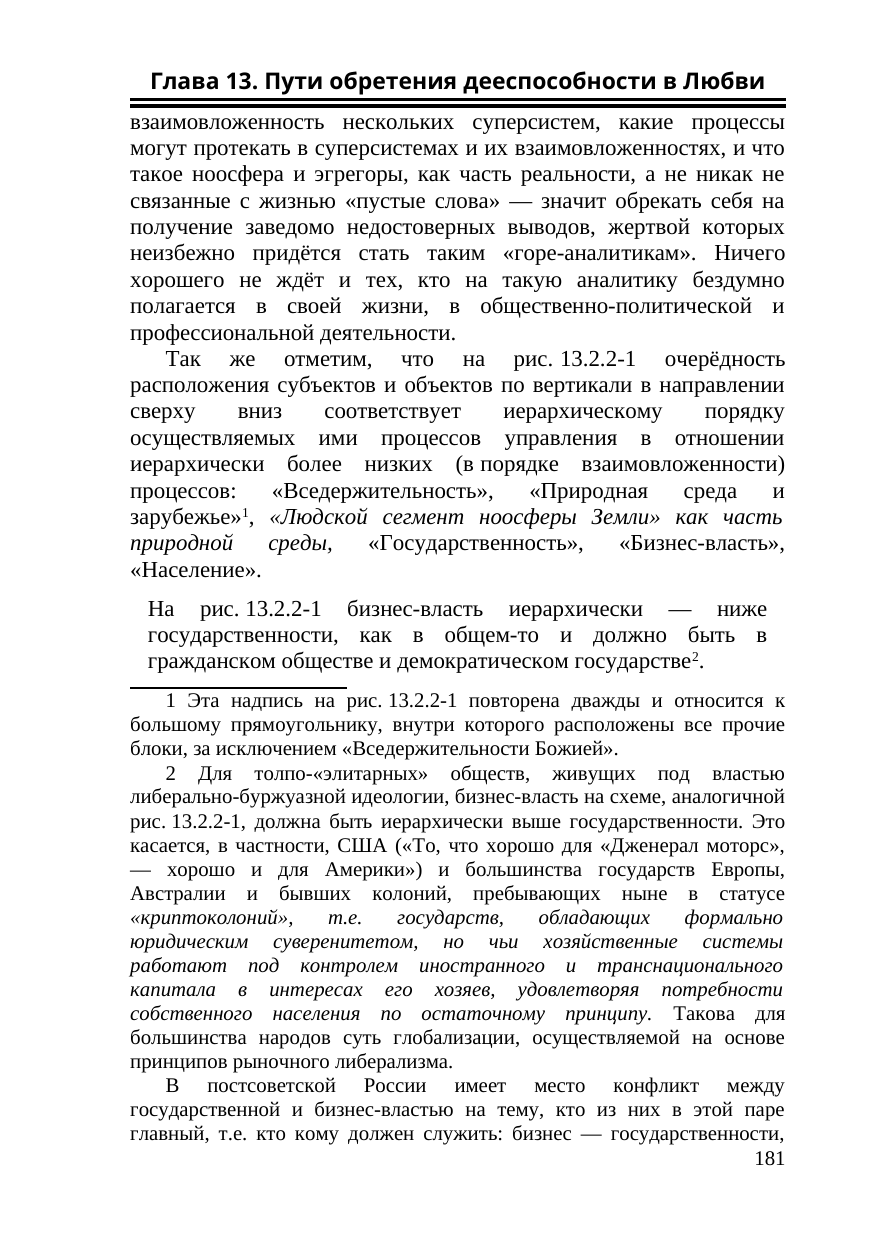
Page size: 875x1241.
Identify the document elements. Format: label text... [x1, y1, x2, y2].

text Эта надпись на рис. 13.2.2‑1 повторена дважды и относится к большому прямоугольнику, внутри которого расположены все прочие блоки, за исключением «Вседержительности Божией». [130, 688, 786, 760]
text взаимовложенность нескольких суперсистем, какие процессы могут протекать в суперсистемах и их взаимовложенностях, и что такое ноосфера и эгрегоры, как часть реальности, а не никак не связанные с жизнью «пустые слова» — значит обрекать себя на получение заведомо недостоверных выводов, жертвой которых неизбежно придётся стать таким «горе-анали­ти­кам». Ничего хорошего не ждёт и тех, кто на такую аналитику бездумно полагается в своей жизни, в общественно-политической и профессиональной деятельности. [130, 108, 786, 345]
text Так же отметим, что на рис. 13.2.2-1 очерёдность расположения субъектов и объектов по вертикали в направлении сверху вниз соответствует иерархическому порядку осуществляемых ими процессов управления в отношении иерархически более низких (в порядке взаимовложенности) процессов: «Вседержительность», «Природная среда и зарубежье», «Людской сегмент ноосферы Земли» как часть природной среды, «Государственность», «Бизнес-власть», «Население». [130, 345, 786, 582]
text Для толпо-«элитарных» обществ, живущих под властью либерально-буржуазной идеологии, бизнес-власть на схеме, аналогичной рис. 13.2.2‑1, должна быть иерархически выше государственности. Это ка­сается, в частности, США («То, что хорошо для «Дженерал моторс», — хорошо и для Америки») и большинства государств Европы, Австралии и бывших колоний, пребывающих ныне в статусе «криптоколоний», т.е. государств, обладающих формально юридическим суверенитетом, но чьи хозяйственные системы работают под контролем иностранного и транснационального капитала в интересах его хозяев, удовлетворяя потребности собственного населения по остаточному принципу. Такова для большинства народов суть глобализации, осуществляемой на основе принципов рыночного либерализма. [130, 760, 786, 1073]
text В постсоветской России имеет место конфликт между государственной и бизнес-властью на тему, кто из них в этой паре главный, т.е. кто кому должен служить: бизнес — государственности, [130, 1073, 786, 1145]
text На рис. 13.2.2‑1 бизнес-власть иерархически — ниже государственности, как в общем-то и должно быть в гражданском обществе и демократическом государстве. [148, 594, 768, 674]
